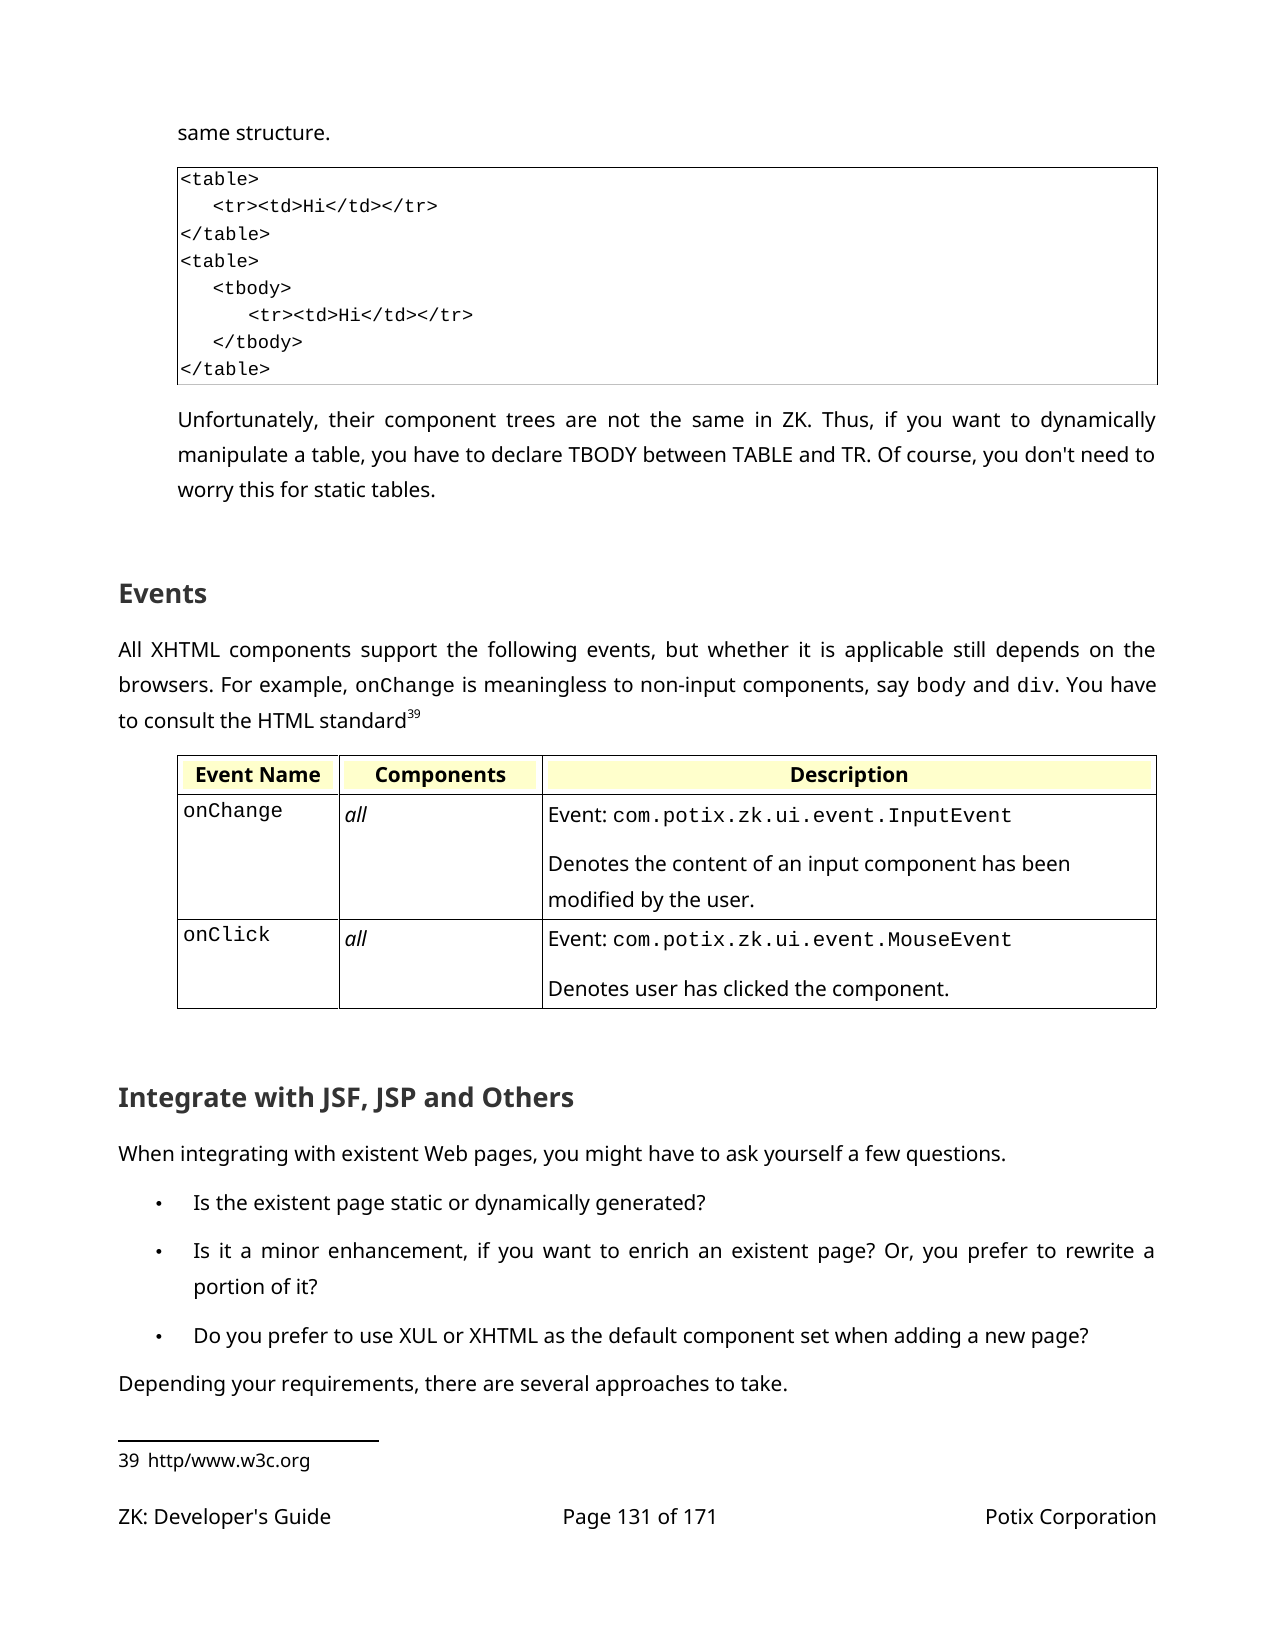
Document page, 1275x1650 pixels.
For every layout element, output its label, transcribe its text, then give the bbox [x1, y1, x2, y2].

text When integrating with existent Web pages, you might have to ask yourself a few questions. [118, 1139, 1157, 1167]
table_cell Event: com.potix.zk.ui.event.InputEvent Denotes the content of an input component has been modified by the user. [543, 795, 1156, 919]
table_header Event Name [178, 756, 338, 794]
text All XHTML components support the following events, but whether it is applicable still depends on the browsers. For example, onChange is meaningless to non-input components, say body and div. You have to consult the HTML standard [118, 635, 1157, 734]
text <table> [178, 248, 1157, 273]
text http/www.w3c.org [118, 1447, 1157, 1473]
text </tbody> [178, 330, 1157, 354]
subtitle Integrate with JSF, JSP and Others [118, 1078, 1157, 1115]
table_cell onClick [178, 920, 338, 1008]
list Is it a minor enhancement, if you want to enrich an existent page? Or, you prefer to rewrite a portion of it? [156, 1237, 1157, 1300]
text Unfortunately, their component trees are not the same in ZK. Thus, if you want to dynamically manipulate a table, you have to declare TBODY between TABLE and TR. Of course, you don't need to worry this for static tables. [177, 405, 1157, 504]
table_cell onChange [178, 795, 338, 919]
subtitle Events [118, 575, 1157, 611]
table_cell Event: com.potix.zk.ui.event.MouseEvent Denotes user has clicked the component. [543, 920, 1156, 1008]
text <table> [178, 168, 1157, 191]
text same structure. [177, 118, 1157, 146]
text Depending your requirements, there are several approaches to take. [118, 1369, 1157, 1398]
table_header Description [543, 756, 1156, 794]
table_cell all [340, 920, 542, 1008]
text </table> [178, 357, 1157, 384]
table_header Components [340, 756, 542, 794]
text <tr><td>Hi</td></tr> [178, 303, 1157, 327]
text </table> [178, 221, 1157, 246]
table_cell all [340, 795, 542, 919]
text <tbody> [178, 276, 1157, 300]
text <tr><td>Hi</td></tr> [178, 194, 1157, 218]
list Is the existent page static or dynamically generated? [156, 1188, 1157, 1216]
list Do you prefer to use XUL or XHTML as the default component set when adding a new page? [156, 1321, 1157, 1349]
